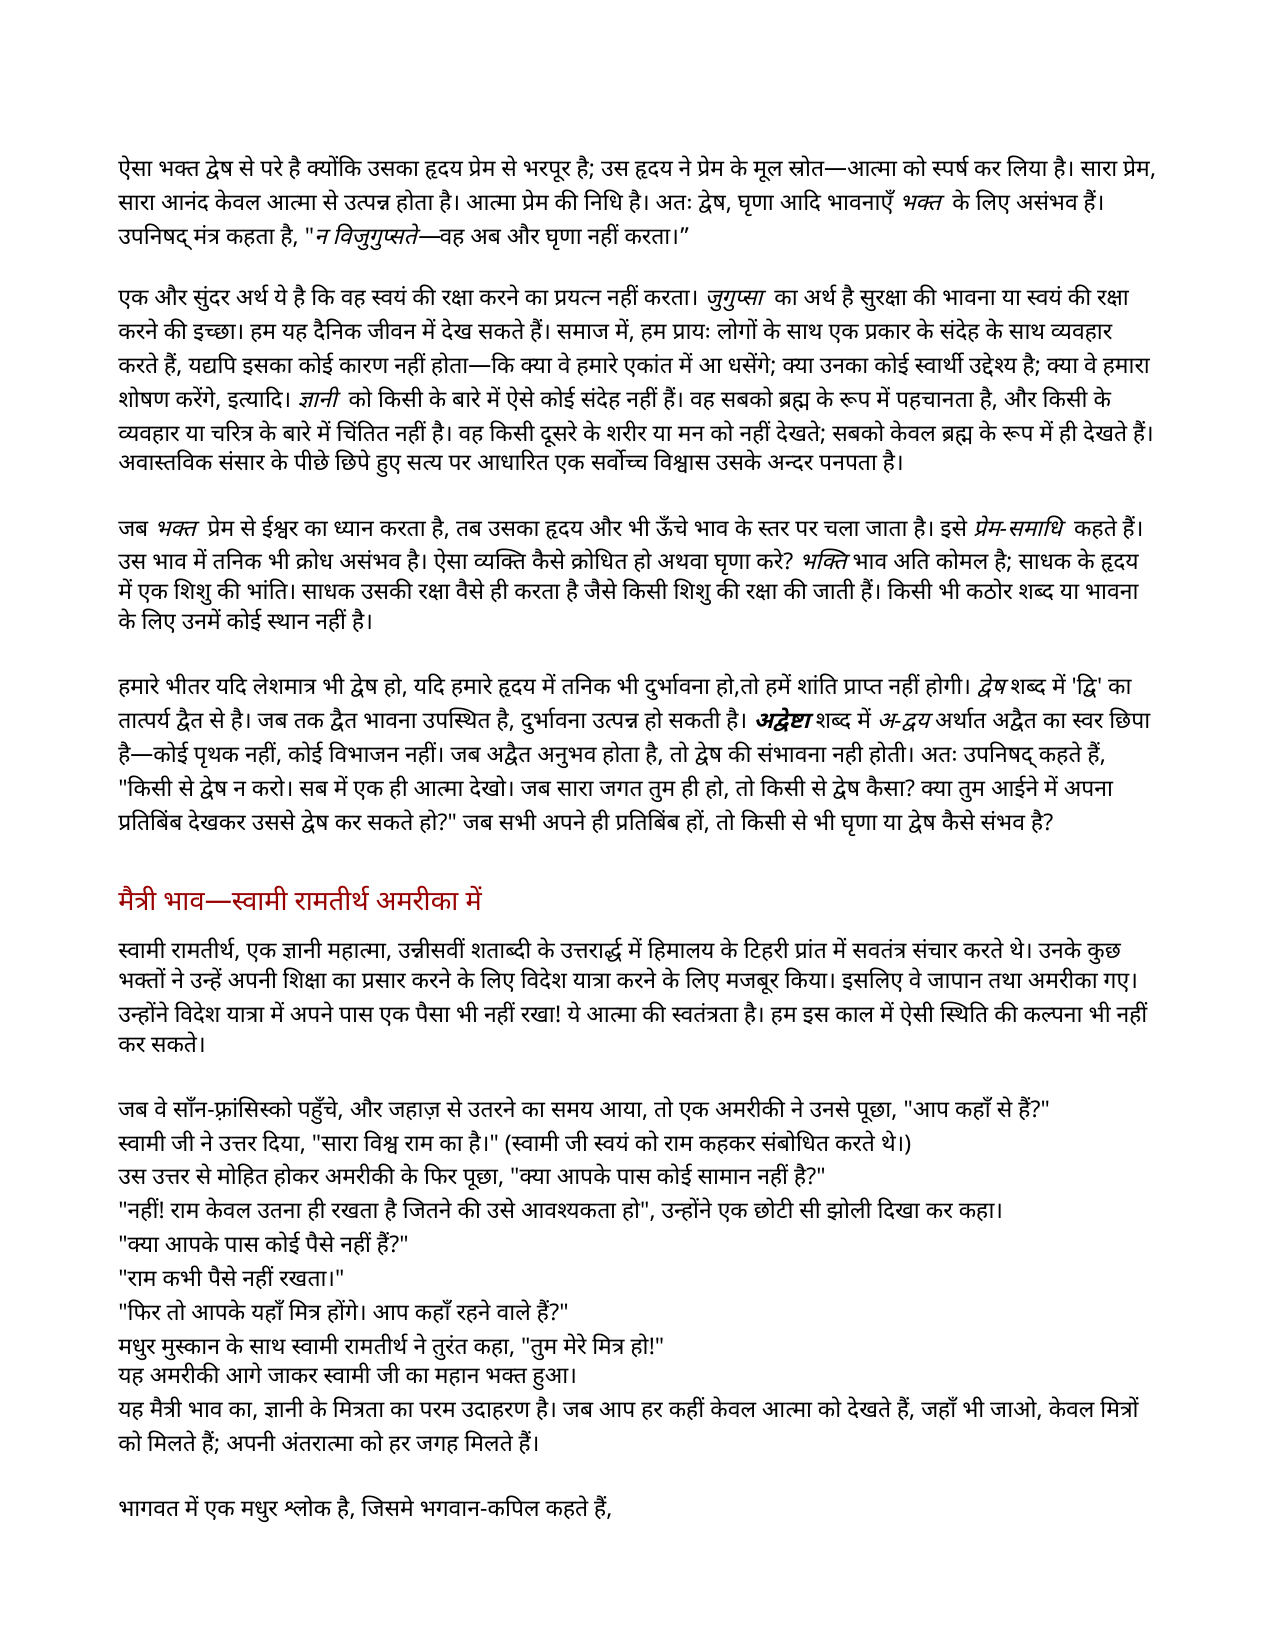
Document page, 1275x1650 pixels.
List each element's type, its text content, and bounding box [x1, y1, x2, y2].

text स्वामी रामतीर्थ, एक ज्ञानी‌ महात्मा, उन्नीसवीं शताब्दी के उत्तरार्द्ध में हिमालय के टिहरी प्रांत में सवतंत्र संचार करते थे। उनके कुछ भक्तों ने उन्हें अपनी शिक्षा का प्रसार करने के लिए विदेश यात्रा करने के लिए मजबूर किया। इसलिए वे जापान तथा अमरीका गए। उन्होंने विदेश यात्रा में अपने पास एक पैसा भी नहीं रखा! ये आत्मा की स्वतंत्रता है। हम इस काल में ऐसी स्थिति की कल्पना भी नहीं कर सकते। [118, 934, 1157, 1061]
text एक और सुंदर अर्थ ये है कि वह स्वयं की रक्षा करने का प्रयत्न नहीं करता। जुगुप्सा का अर्थ है सुरक्षा की भावना या स्वयं की रक्षा करने की इच्छा। हम यह दैनिक जीवन में देख सकते हैं। समाज में, हम प्रायः लोगों के साथ एक प्रकार के संदेह के साथ व्यवहार करते हैं, यद्यपि इसका कोई कारण नहीं होता—कि क्या वे हमारे एकांत में आ धसेंगे; क्या उनका कोई स्वार्थी उद्देश्य है; क्या वे हमारा शोषण करेंगे, इत्यादि। ज्ञानी‌ को किसी के बारे में ऐसे कोई संदेह नहीं हैं। वह सबको ब्रह्म के रूप में पहचानता है, और किसी के व्यवहार या चरित्र के बारे में चिंतित नहीं है। वह किसी दूसरे के शरीर या मन को नहीं देखते; सबको केवल ब्रह्म के रूप में ही देखते हैं। अवास्तविक संसार के पीछे छिपे हुए सत्य पर आधारित एक सर्वोच्च विश्वास उसके अन्दर पनपता है। [118, 285, 1157, 480]
text जब वे साँन-फ़्रांसिस्को पहुँचे, और जहाज़ से उतरने का समय आया, तो एक अमरीकी ने उनसे पूछा, "आप कहाँ से हैं?" [118, 1093, 1157, 1126]
text उस उत्तर से मोहित होकर अमरीकी के फिर पूछा, "क्या आपके पास कोई सामान नहीं है?" [118, 1160, 1157, 1194]
text "फिर तो आपके यहाँ मित्र होंगे। आप कहाँ रहने वाले हैं?" [118, 1296, 1157, 1329]
text जब भक्त प्रेम से ईश्वर का ध्यान करता है, तब उसका हृदय और भी ऊँचे भाव के स्तर पर चला जाता है। इसे प्रेम-समाधि कहते हैं। उस भाव में तनिक भी क्रोध असंभव है। ऐसा व्यक्ति कैसे क्रोधित हो अथवा घृणा करे? भक्ति भाव अति कोमल है; साधक के हृदय में एक शिशु की भांति। साधक उसकी रक्षा वैसे ही करता है जैसे किसी शिशु की रक्षा की जाती हैं। किसी भी कठोर शब्द या भावना के लिए उनमें कोई स्थान नहीं है। [118, 511, 1157, 639]
text "क्या आपके पास कोई पैसे नहीं हैं?" [118, 1228, 1157, 1262]
text यह अमरीकी आगे जाकर स्वामी जी का महान भक्त हुआ। [118, 1363, 1157, 1393]
text मधुर मुस्कान के साथ स्वामी रामतीर्थ ने तुरंत कहा, "तुम मेरे मित्र हो!" [118, 1329, 1157, 1363]
text भागवत में एक मधुर श्लोक है, जिसमे भगवान-कपिल कहते हैं, [118, 1492, 1157, 1526]
subtitle मैत्री भाव—स्वामी रामतीर्थ अमरीका में [118, 886, 1157, 921]
text हमारे भीतर यदि लेशमात्र भी द्वेष हो, यदि हमारे हृदय में तनिक भी दुर्भावना हो,तो हमें शांति प्राप्त नहीं होगी। द्वेष शब्द में 'द्वि' का तात्पर्य द्वैत से है। जब तक द्वैत भावना उपस्थित है, दुर्भावना उत्पन्न हो सकती है। अद्वेष्टा शब्द में अ-द्वय अर्थात अद्वैत का स्वर छिपा है—कोई पृथक नहीं, कोई विभाजन नहीं। जब अद्वैत अनुभव होता है, तो द्वेष की संभावना नही होती। अतः उपनिषद् कहते हैं, "किसी से द्वेष न करो। सब में एक ही आत्मा देखो। जब सारा जगत तुम ही हो, तो किसी से द्वेष कैसा? क्या तुम आईने में अपना प्रतिबिंब देखकर उससे द्वेष कर सकते हो?" जब सभी अपने ही प्रतिबिंब हों, तो किसी से भी घृणा या द्वेष कैसे संभव है? [118, 670, 1157, 839]
text "नहीं! राम केवल उतना ही रखता है जितने की उसे आवश्यकता हो", उन्होंने एक छोटी सी झोली दिखा कर कहा। [118, 1194, 1157, 1228]
text ऐसा भक्त द्वेष से परे है क्योंकि उसका हृदय प्रेम से भरपूर है; उस हृदय ने प्रेम के मूल स्रोत—आत्मा को स्पर्ष कर लिया है। सारा प्रेम, सारा आनंद केवल आत्मा से उत्पन्न होता है। आत्मा प्रेम की निधि है। अतः द्वेष, घृणा आदि भावनाएँ भक्त के लिए असंभव हैं। उपनिषद् मंत्र कहता है, "न विजुगुप्सते—वह अब और घृणा नहीं करता।” [118, 152, 1157, 254]
text "राम कभी पैसे नहीं रखता।" [118, 1262, 1157, 1296]
text स्वामी जी ने उत्तर दिया, "सारा विश्व राम का है।" (स्वामी जी स्वयं को राम कहकर संबोधित करते थे।) [118, 1126, 1157, 1160]
text यह मैत्री भाव का, ज्ञानी के मित्रता का परम उदाहरण है। जब आप हर कहीं केवल आत्मा को देखते हैं, जहाँ भी जाओ, केवल मित्रों को मिलते हैं; अपनी अंतरात्मा को हर जगह मिलते हैं। [118, 1393, 1157, 1461]
